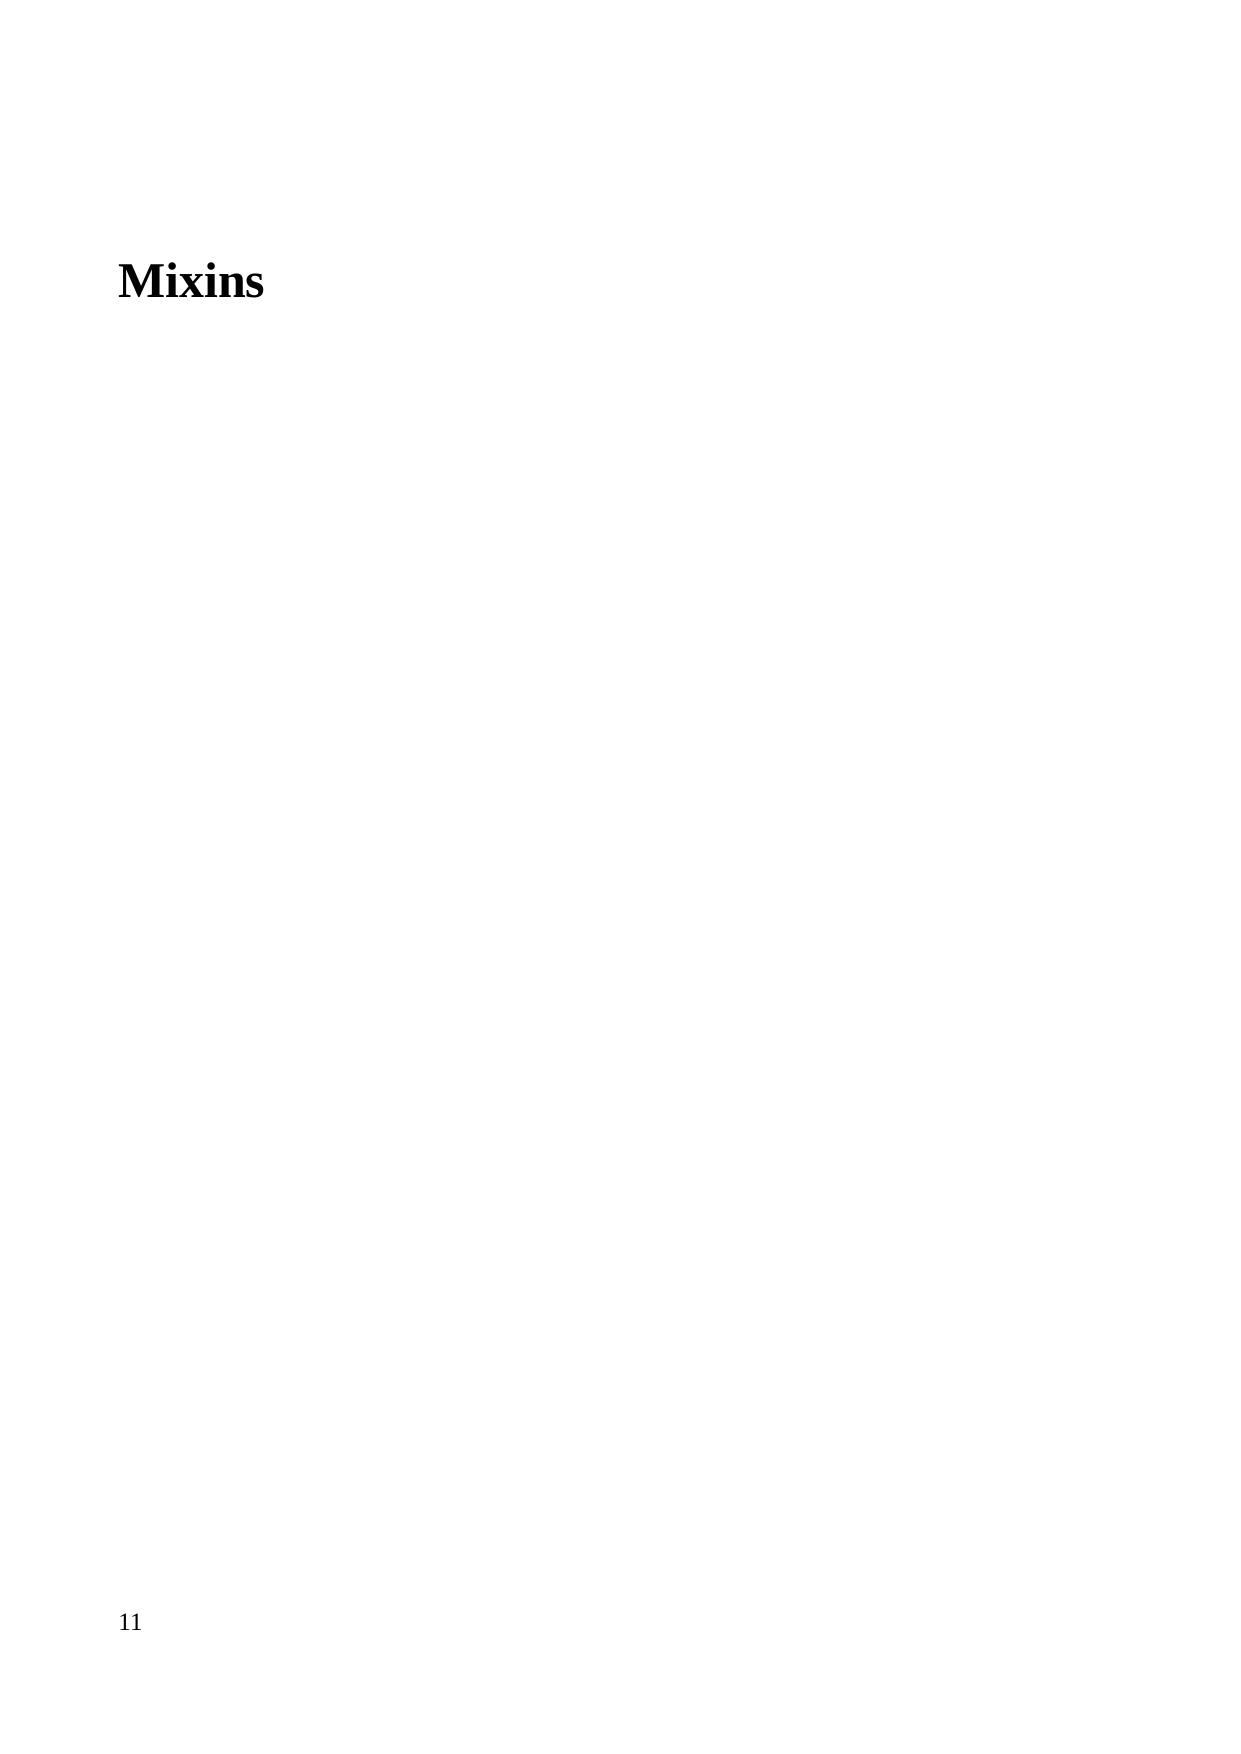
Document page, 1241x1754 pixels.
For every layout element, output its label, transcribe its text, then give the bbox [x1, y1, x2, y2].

subtitle Mixins [118, 251, 1122, 308]
